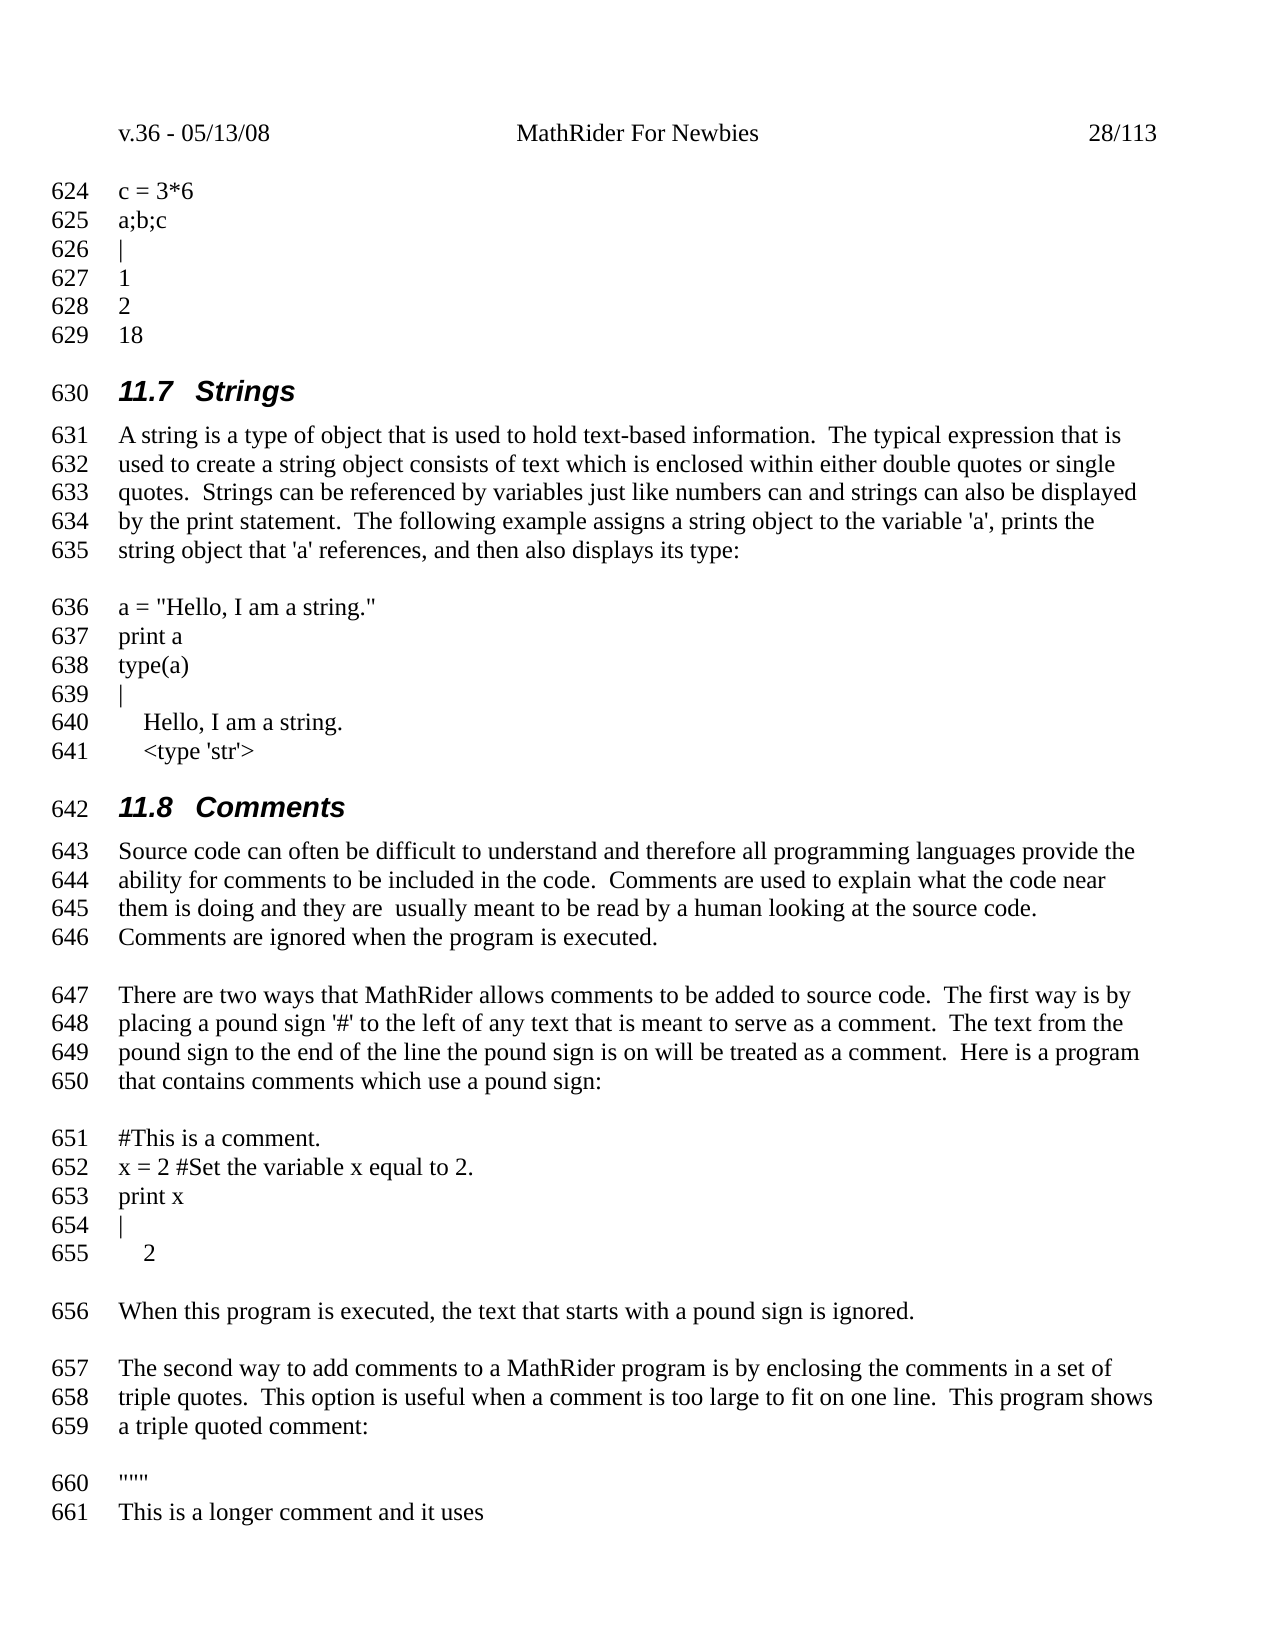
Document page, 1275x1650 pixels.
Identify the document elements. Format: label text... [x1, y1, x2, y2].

text 2 [118, 1238, 1157, 1267]
text 18 [118, 320, 1157, 349]
text | [118, 1210, 1157, 1238]
text The second way to add comments to a MathRider program is by enclosing the comments in a set of triple quotes. This option is useful when a comment is too large to fit on one line. This program shows a triple quoted comment: [118, 1353, 1157, 1440]
text print a [118, 621, 1157, 650]
text | [118, 234, 1157, 263]
text Source code can often be difficult to understand and therefore all programming languages provide the ability for comments to be included in the code. Comments are used to explain what the code near them is doing and they are usually meant to be read by a human looking at the source code. Comments are ignored when the program is executed. [118, 836, 1157, 951]
text | [118, 679, 1157, 707]
text When this program is executed, the text that starts with a pound sign is ignored. [118, 1296, 1157, 1325]
text <type 'str'> [118, 736, 1157, 765]
text a;b;c [118, 205, 1157, 234]
text Hello, I am a string. [118, 707, 1157, 736]
subtitle Strings [118, 374, 1157, 407]
text c = 3*6 [118, 176, 1157, 205]
text type(a) [118, 650, 1157, 679]
text print x [118, 1181, 1157, 1210]
text This is a longer comment and it uses [118, 1497, 1157, 1526]
text #This is a comment. [118, 1123, 1157, 1152]
text A string is a type of object that is used to hold text-based information. The typical expression that is used to create a string object consists of text which is enclosed within either double quotes or single quotes. Strings can be referenced by variables just like numbers can and strings can also be displayed by the print statement. The following example assigns a string object to the variable 'a', prints the string object that 'a' references, and then also displays its type: [118, 420, 1157, 564]
text x = 2 #Set the variable x equal to 2. [118, 1152, 1157, 1181]
subtitle Comments [118, 790, 1157, 823]
text 1 [118, 263, 1157, 291]
text 2 [118, 291, 1157, 320]
text """ [118, 1468, 1157, 1497]
text There are two ways that MathRider allows comments to be added to source code. The first way is by placing a pound sign '#' to the left of any text that is meant to serve as a comment. The text from the pound sign to the end of the line the pound sign is on will be treated as a comment. Here is a program that contains comments which use a pound sign: [118, 980, 1157, 1095]
text a = "Hello, I am a string." [118, 592, 1157, 621]
